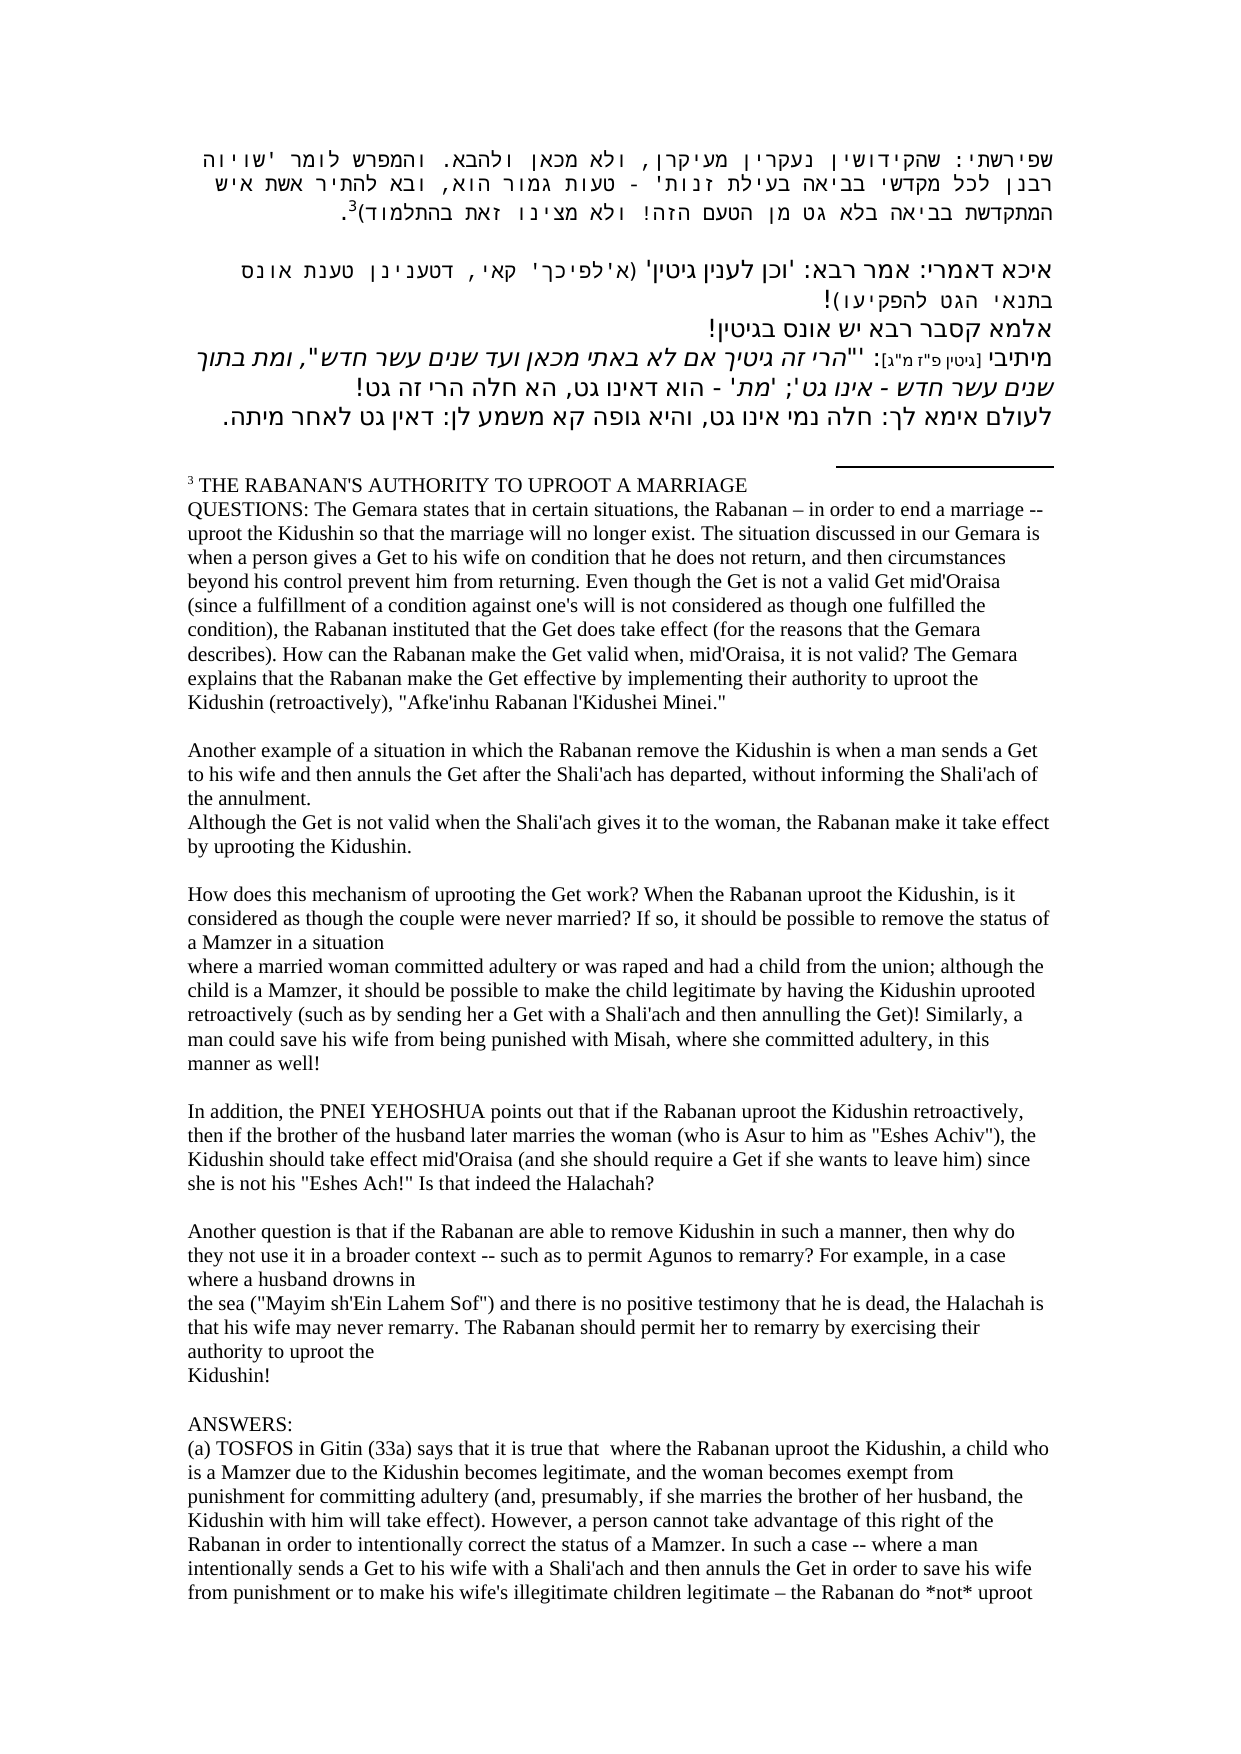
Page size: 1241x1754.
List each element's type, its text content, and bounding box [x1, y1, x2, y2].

text מיתיבי [גיטין פ"ז מ"ג]: '"הרי זה גיטיך אם לא באתי מכאן ועד שנים עשר חדש", ומת בתוך שנים עשר חדש - אינו גט'; 'מת' - הוא דאינו גט, הא חלה הרי זה גט! [187, 344, 1053, 402]
text לעולם אימא לך: חלה נמי אינו גט, והיא גופה קא משמע לן: דאין גט לאחר מיתה. [187, 402, 1053, 431]
text איכא דאמרי: אמר רבא: 'וכן לענין גיטין' (א'לפיכך' קאי, דטענינן טענת אונס בתנאי הגט להפקיעו)! [187, 256, 1053, 314]
text אלמא קסבר רבא יש אונס בגיטין! [187, 314, 1053, 344]
text שפירשתי: שהקידושין נעקרין מעיקרן, ולא מכאן ולהבא. והמפרש לומר 'שויוה רבנן לכל מקדשי בביאה בעילת זנות' - טעות גמור הוא, ובא להתיר אשת איש המתקדשת בביאה בלא גט מן הטעם הזה! ולא מצינו זאת בהתלמוד). [187, 150, 1053, 227]
text THE RABANAN'S AUTHORITY TO UPROOT A MARRIAGE QUESTIONS: The Gemara states that in certain situations, the Rabanan – in order to end a marriage -- uproot the Kidushin so that the marriage will no longer exist. The situation discussed in our Gemara is when a person gives a Get to his wife on condition that he does not return, and then circumstances beyond his control prevent him from returning. Even though the Get is not a valid Get mid'Oraisa (since a fulfillment of a condition against one's will is not considered as though one fulfilled the condition), the Rabanan instituted that the Get does take effect (for the reasons that the Gemara describes). How can the Rabanan make the Get valid when, mid'Oraisa, it is not valid? The Gemara explains that the Rabanan make the Get effective by implementing their authority to uproot the Kidushin (retroactively), "Afke'inhu Rabanan l'Kidushei Minei." Another example of a situation in which the Rabanan remove the Kidushin is when a man sends a Get to his wife and then annuls the Get after the Shali'ach has departed, without informing the Shali'ach of the annulment. Although the Get is not valid when the Shali'ach gives it to the woman, the Rabanan make it take effect by uprooting the Kidushin. How does this mechanism of uprooting the Get work? When the Rabanan uproot the Kidushin, is it considered as though the couple were never married? If so, it should be possible to remove the status of a Mamzer in a situation where a married woman committed adultery or was raped and had a child from the union; although the child is a Mamzer, it should be possible to make the child legitimate by having the Kidushin uprooted retroactively (such as by sending her a Get with a Shali'ach and then annulling the Get)! Similarly, a man could save his wife from being punished with Misah, where she committed adultery, in this manner as well! In addition, the PNEI YEHOSHUA points out that if the Rabanan uproot the Kidushin retroactively, then if the brother of the husband later marries the woman (who is Asur to him as "Eshes Achiv"), the Kidushin should take effect mid'Oraisa (and she should require a Get if she wants to leave him) since she is not his "Eshes Ach!" Is that indeed the Halachah? Another question is that if the Rabanan are able to remove Kidushin in such a manner, then why do they not use it in a broader context -- such as to permit Agunos to remarry? For example, in a case where a husband drowns in the sea ("Mayim sh'Ein Lahem Sof") and there is no positive testimony that he is dead, the Halachah is that his wife may never remarry. The Rabanan should permit her to remarry by exercising their authority to uproot the Kidushin! ANSWERS: (a) TOSFOS in Gitin (33a) says that it is true that where the Rabanan uproot the Kidushin, a child who is a Mamzer due to the Kidushin becomes legitimate, and the woman becomes exempt from punishment for committing adultery (and, presumably, if she marries the brother of her husband, the Kidushin with him will take effect). However, a person cannot take advantage of this right of the Rabanan in order to intentionally correct the status of a Mamzer. In such a case -- where a man intentionally sends a Get to his wife with a Shali'ach and then annuls the Get in order to save his wife from punishment or to make his wife's illegitimate children legitimate – the Rabanan do *not* uproot [187, 473, 1053, 1604]
